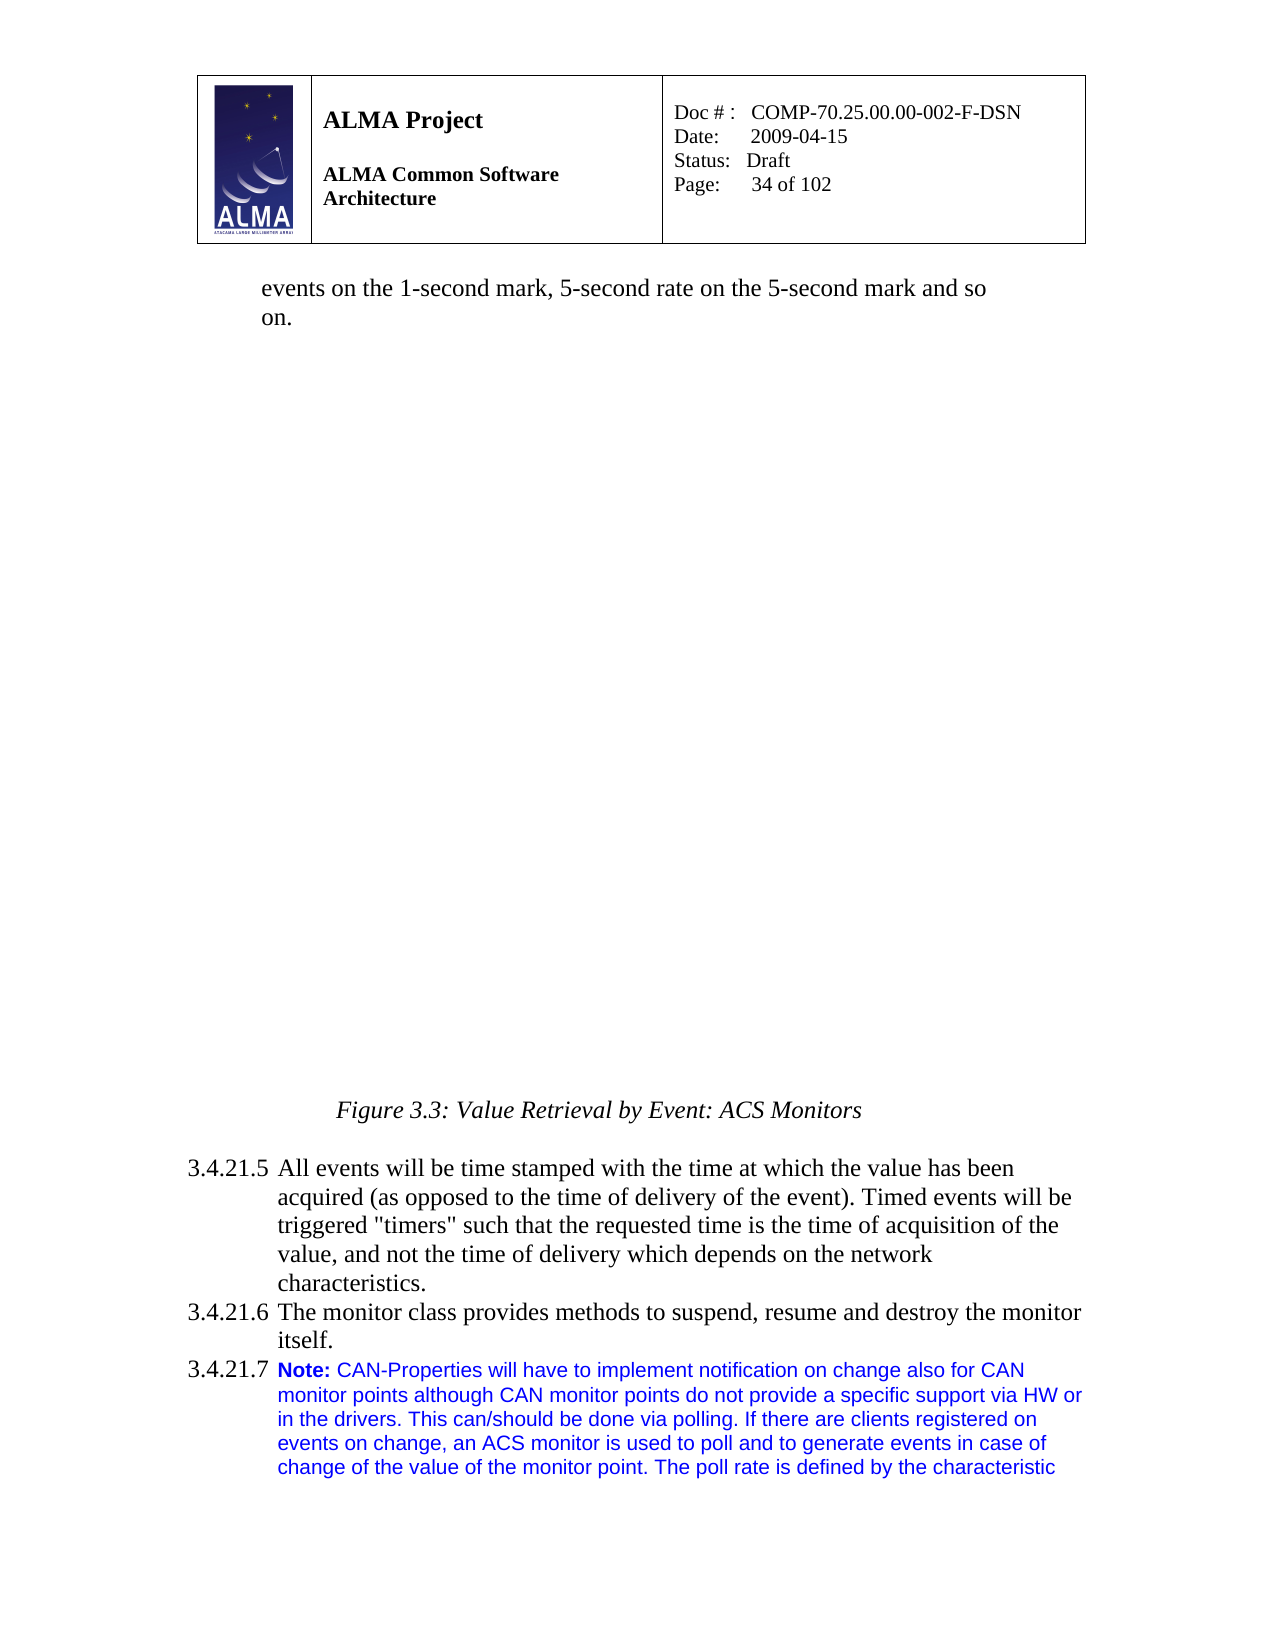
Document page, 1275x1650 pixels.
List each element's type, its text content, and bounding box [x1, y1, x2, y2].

text Figure 3.3: Value Retrieval by Event: ACS Monitors [187, 1095, 1012, 1124]
list events on the 1-second mark, 5-second rate on the 5-second mark and so on. [232, 273, 1012, 331]
subtitle Note: CAN-Properties will have to implement notification on change also for CAN monitor points although CAN monitor points do not provide a specific support via HW or in the drivers. This can/should be done via polling. If there are clients registered on events on change, an ACS monitor is used to poll and to generate events in case of change of the value of the monitor point. The poll rate is defined by the characteristic [187, 1354, 1087, 1479]
subtitle All events will be time stamped with the time at which the value has been acquired (as opposed to the time of delivery of the event). Timed events will be triggered "timers" such that the requested time is the time of acquisition of the value, and not the time of delivery which depends on the network characteristics. [187, 1153, 1087, 1297]
picture [214, 85, 293, 235]
subtitle The monitor class provides methods to suspend, resume and destroy the monitor itself. [187, 1297, 1087, 1354]
